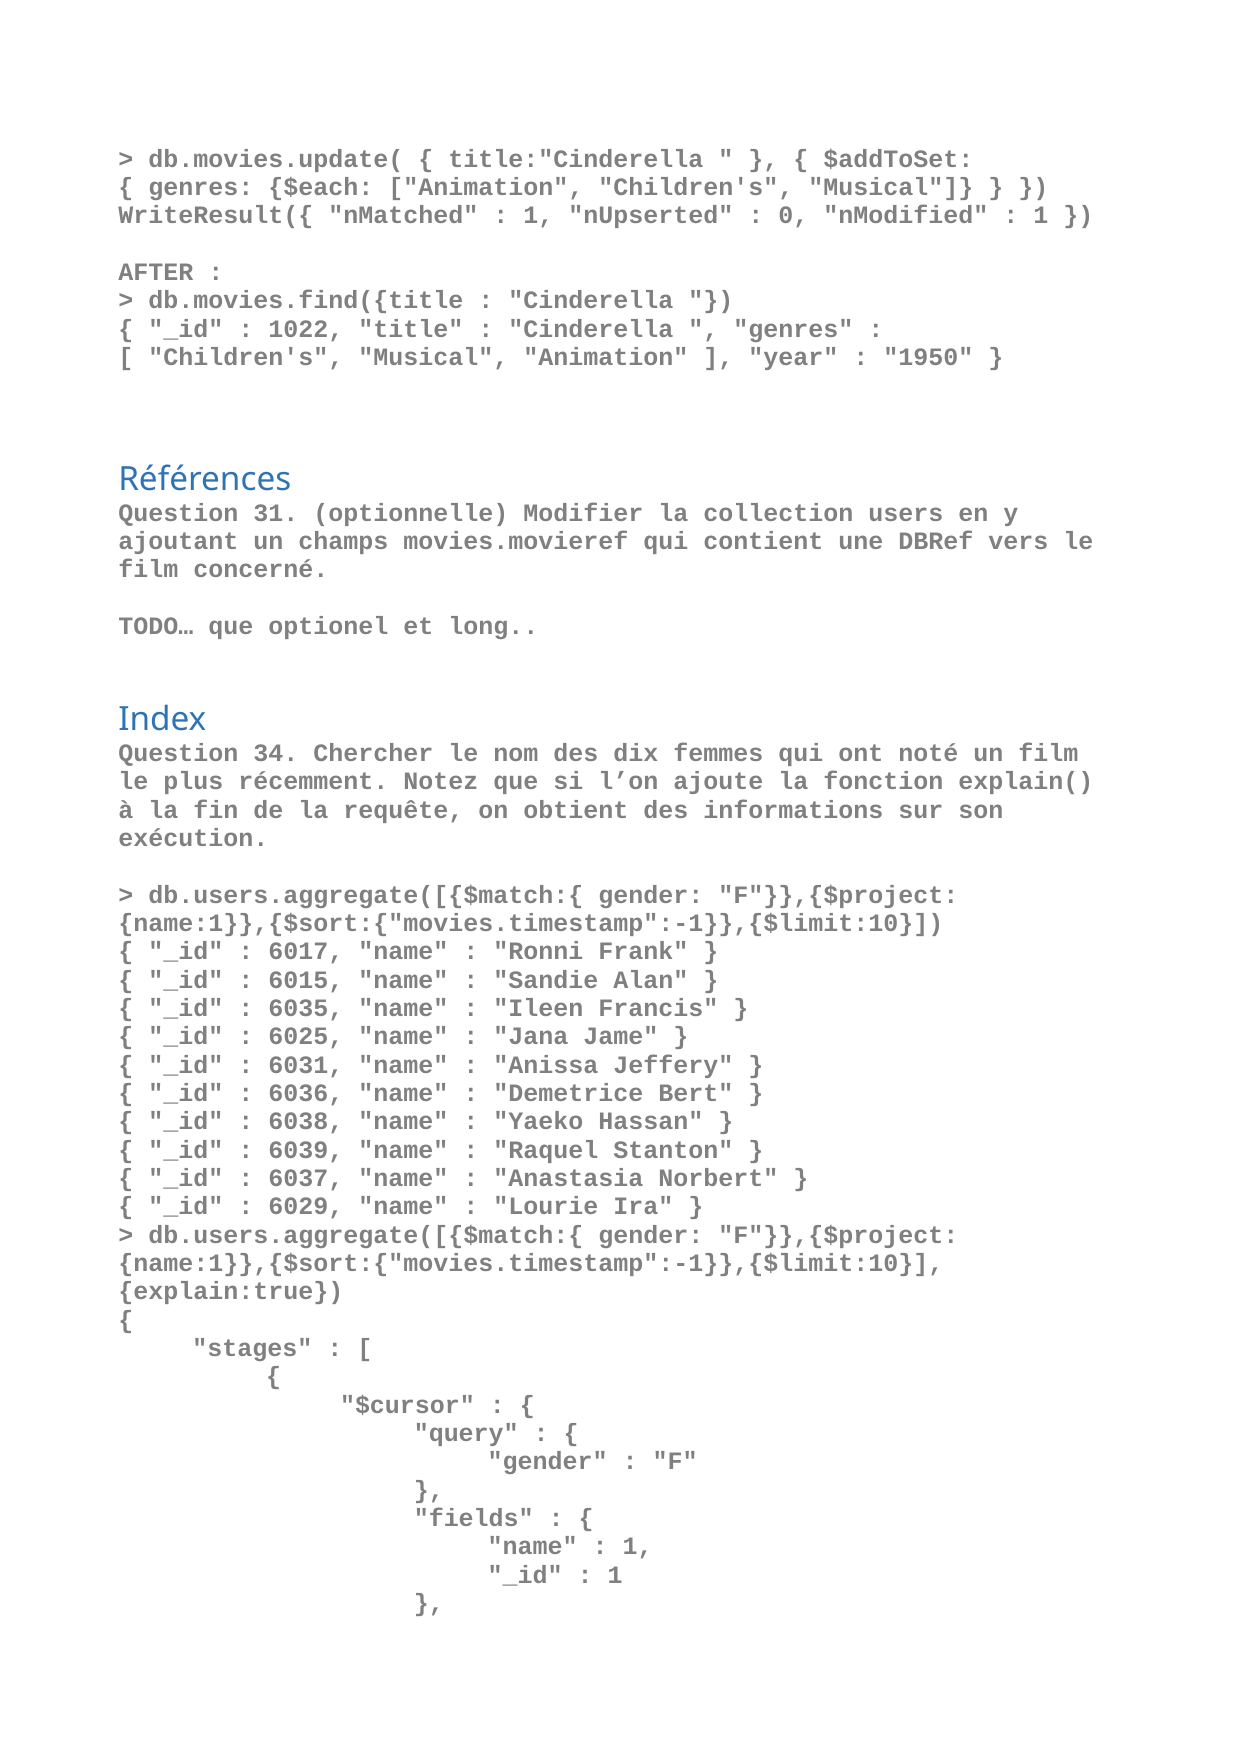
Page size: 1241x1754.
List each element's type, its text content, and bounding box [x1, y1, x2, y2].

text { "_id" : 6035, "name" : "Ileen Francis" } [118, 996, 1122, 1024]
text "stages" : [ [118, 1336, 1122, 1364]
text TODO… que optionel et long.. [118, 613, 1122, 642]
subtitle Références [118, 455, 1122, 500]
text { "_id" : 6015, "name" : "Sandie Alan" } [118, 967, 1122, 996]
text "fields" : { [118, 1506, 1122, 1534]
text }, [118, 1591, 1122, 1619]
text { "_id" : 6025, "name" : "Jana Jame" } [118, 1024, 1122, 1052]
text "query" : { [118, 1421, 1122, 1449]
text "$cursor" : { [118, 1392, 1122, 1421]
text > db.movies.find({title : "Cinderella "}) [118, 288, 1122, 316]
text { "_id" : 6037, "name" : "Anastasia Norbert" } [118, 1166, 1122, 1194]
text { "_id" : 6038, "name" : "Yaeko Hassan" } [118, 1109, 1122, 1137]
text { "_id" : 6029, "name" : "Lourie Ira" } [118, 1194, 1122, 1222]
text }, [118, 1477, 1122, 1506]
text { [118, 1364, 1122, 1392]
text > db.movies.update( { title:"Cinderella " }, { $addToSet: { genres: {$each: ["Animation", "Children's", "Musical"]} } }) [118, 146, 1122, 203]
text "name" : 1, [118, 1534, 1122, 1562]
text { "_id" : 6036, "name" : "Demetrice Bert" } [118, 1081, 1122, 1109]
text Question 31. (optionnelle) Modifier la collection users en y ajoutant un champs movies.movieref qui contient une DBRef vers le film concerné. [118, 500, 1122, 585]
text > db.users.aggregate([{$match:{ gender: "F"}},{$project: {name:1}},{$sort:{"movies.timestamp":-1}},{$limit:10}]) [118, 882, 1122, 939]
text { "_id" : 6039, "name" : "Raquel Stanton" } [118, 1137, 1122, 1166]
text { "_id" : 6031, "name" : "Anissa Jeffery" } [118, 1052, 1122, 1081]
text "_id" : 1 [118, 1562, 1122, 1591]
text AFTER : [118, 260, 1122, 288]
text { "_id" : 1022, "title" : "Cinderella ", "genres" : [ "Children's", "Musical", "Animation" ], "year" : "1950" } [118, 316, 1122, 373]
text "gender" : "F" [118, 1449, 1122, 1477]
text WriteResult({ "nMatched" : 1, "nUpserted" : 0, "nModified" : 1 }) [118, 203, 1122, 231]
text { "_id" : 6017, "name" : "Ronni Frank" } [118, 939, 1122, 967]
text > db.users.aggregate([{$match:{ gender: "F"}},{$project: {name:1}},{$sort:{"movies.timestamp":-1}},{$limit:10}],{explain:true}) [118, 1222, 1122, 1307]
subtitle Index [118, 695, 1122, 741]
text { [118, 1307, 1122, 1336]
text Question 34. Chercher le nom des dix femmes qui ont noté un film le plus récemment. Notez que si l’on ajoute la fonction explain() à la fin de la requête, on obtient des informations sur son exécution. [118, 741, 1122, 854]
